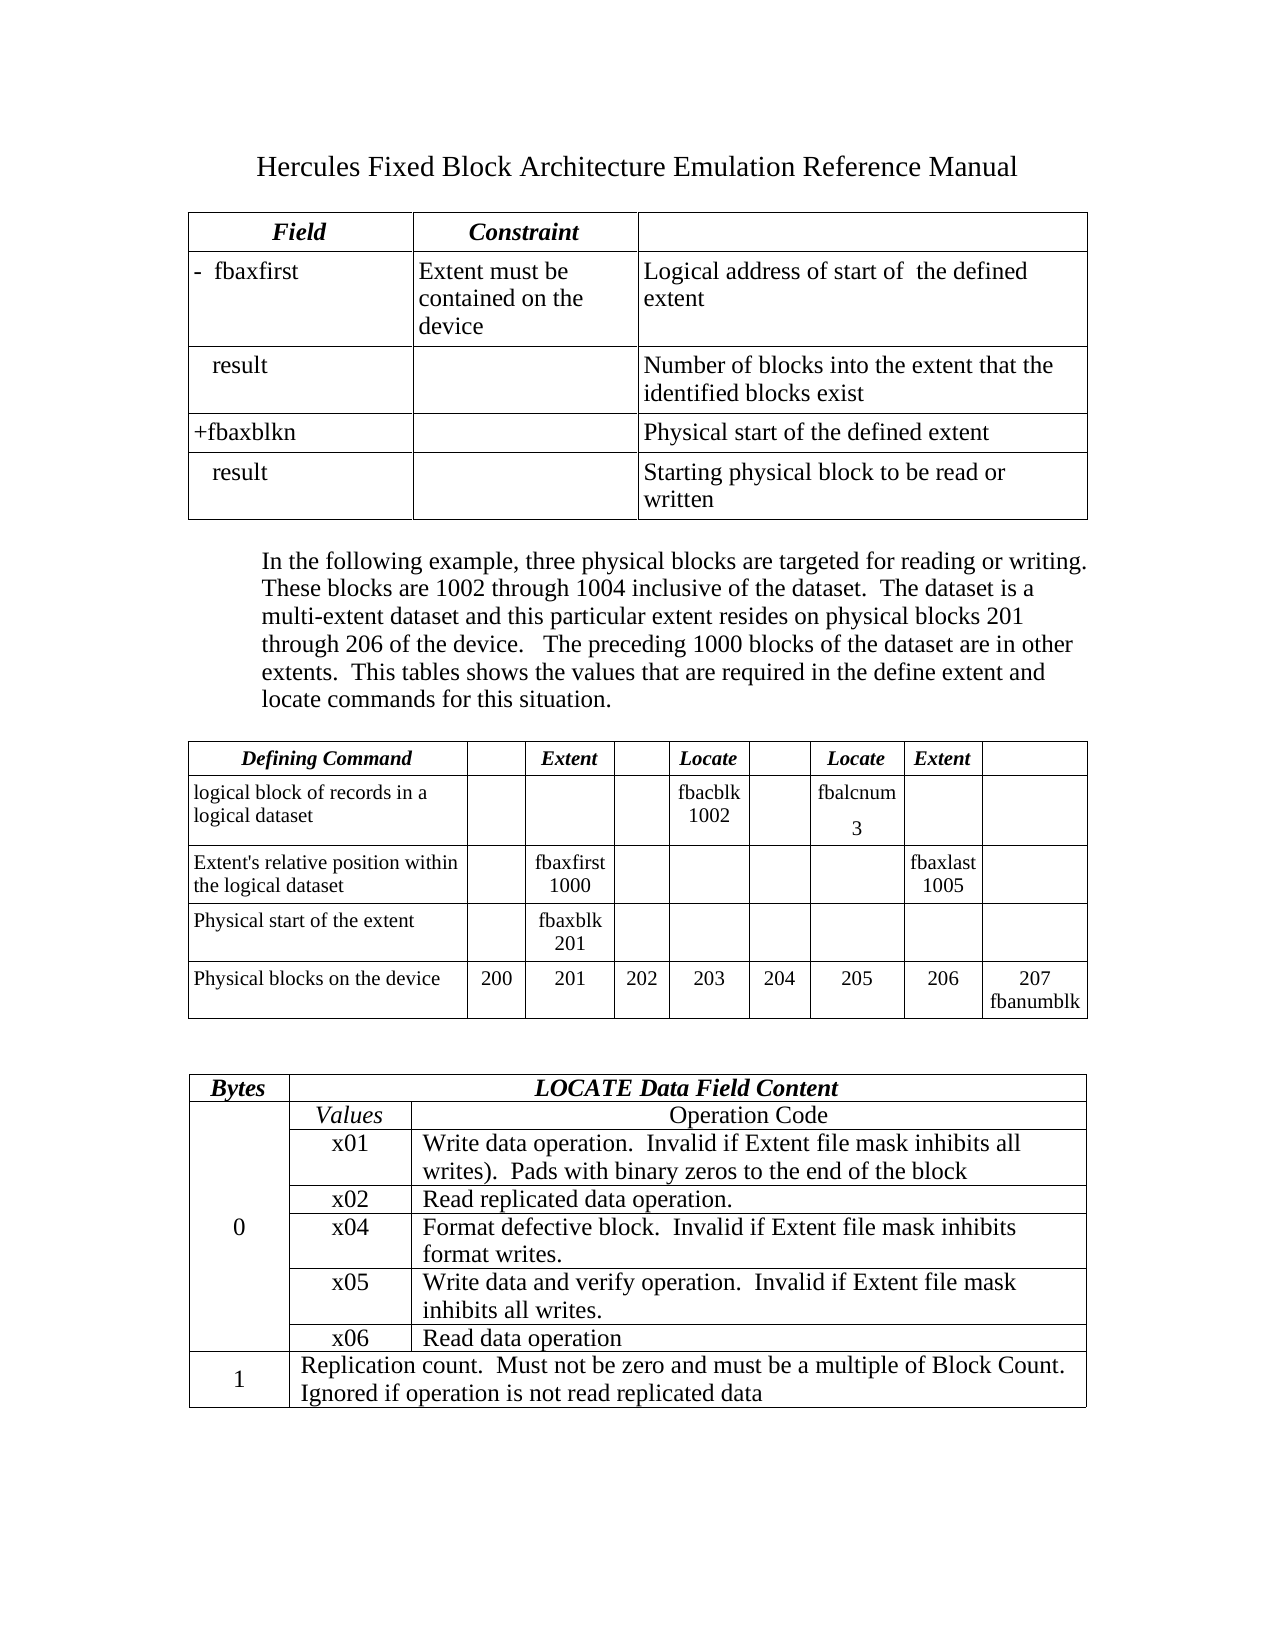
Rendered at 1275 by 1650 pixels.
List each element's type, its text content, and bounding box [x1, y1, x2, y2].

table_cell 201 [526, 962, 614, 1018]
table_cell Number of blocks into the extent that the identified blocks exist [639, 347, 1087, 413]
table_cell [670, 846, 749, 903]
table_header [639, 213, 1087, 251]
table_cell 206 [905, 962, 982, 1018]
table_header [468, 742, 525, 775]
table_cell 207 fbanumblk [983, 962, 1087, 1018]
table_cell [468, 776, 525, 845]
table_cell Physical start of the defined extent [639, 414, 1087, 452]
table_header Defining Command [189, 742, 467, 775]
table_cell 200 [468, 962, 525, 1018]
table_cell Physical blocks on the device [189, 962, 467, 1018]
table_cell [414, 453, 637, 519]
table_cell [468, 904, 525, 961]
table_cell [983, 904, 1087, 961]
table_header Locate [670, 742, 749, 775]
table_cell [983, 846, 1087, 903]
table_cell [750, 776, 810, 845]
table_cell Format defective block. Invalid if Extent file mask inhibits format writes. [412, 1214, 1086, 1268]
table_cell Extent's relative position within the logical dataset [189, 846, 467, 903]
table_cell Extent must be contained on the device [414, 252, 637, 346]
table_cell [750, 904, 810, 961]
table_cell logical block of records in a logical dataset [189, 776, 467, 845]
table_cell 0 [190, 1102, 289, 1351]
table_cell [811, 904, 904, 961]
table_cell Physical start of the extent [189, 904, 467, 961]
table_header [615, 742, 669, 775]
table_cell result [189, 347, 412, 413]
table_cell [615, 776, 669, 845]
table_cell [905, 776, 982, 845]
table_cell [905, 904, 982, 961]
table_cell +fbaxblkn [189, 414, 412, 452]
table_header Extent [526, 742, 614, 775]
table_header Field [189, 213, 412, 251]
table_header [983, 742, 1087, 775]
table_header LOCATE Data Field Content [290, 1075, 1086, 1101]
table_header Extent [905, 742, 982, 775]
text In the following example, three physical blocks are targeted for reading or writing. These blocks are 1002 through 1004 inclusive of the dataset. The dataset is a multi-extent dataset and this particular extent resides on physical blocks 201 through 206 of the device. The preceding 1000 blocks of the dataset are in other extents. This tables shows the values that are required in the define extent and locate commands for this situation. [261, 547, 1087, 713]
table_cell x05 [290, 1269, 411, 1324]
table_cell 203 [670, 962, 749, 1018]
table_header Bytes [190, 1075, 289, 1101]
table_cell x02 [290, 1186, 411, 1213]
table_cell x04 [290, 1214, 411, 1268]
table_cell Starting physical block to be read or written [639, 453, 1087, 519]
table_header Values [290, 1102, 411, 1129]
table_header Operation Code [412, 1102, 1086, 1129]
table_cell Read data operation [412, 1325, 1086, 1351]
table_header Constraint [414, 213, 637, 251]
table_header [750, 742, 810, 775]
table_header Locate [811, 742, 904, 775]
table_cell 1 [190, 1352, 289, 1407]
table_cell x06 [290, 1325, 411, 1351]
table_cell Logical address of start of the defined extent [639, 252, 1087, 346]
table_cell fbaxfirst1000 [526, 846, 614, 903]
table_cell [983, 776, 1087, 845]
table_cell x01 [290, 1130, 411, 1185]
table_cell Replication count. Must not be zero and must be a multiple of Block Count. Ignored if operation is not read replicated data [290, 1352, 1086, 1407]
table_cell [414, 347, 637, 413]
table_cell [414, 414, 637, 452]
table_cell [750, 846, 810, 903]
table_cell 205 [811, 962, 904, 1018]
table_cell fbaxblk 201 [526, 904, 614, 961]
table_cell fbaxlast1005 [905, 846, 982, 903]
table_cell 204 [750, 962, 810, 1018]
table_cell [615, 846, 669, 903]
table_cell [615, 904, 669, 961]
table_cell 202 [615, 962, 669, 1018]
table_cell result [189, 453, 412, 519]
table_cell [526, 776, 614, 845]
table_cell Read replicated data operation. [412, 1186, 1086, 1213]
table_cell [670, 904, 749, 961]
table_cell - fbaxfirst [189, 252, 412, 346]
table_cell fbalcnum 3 [811, 776, 904, 845]
table_cell fbacblk1002 [670, 776, 749, 845]
table_cell Write data operation. Invalid if Extent file mask inhibits all writes). Pads with binary zeros to the end of the block [412, 1130, 1086, 1185]
table_cell [468, 846, 525, 903]
table_cell Write data and verify operation. Invalid if Extent file mask inhibits all writes. [412, 1269, 1086, 1324]
table_cell [811, 846, 904, 903]
